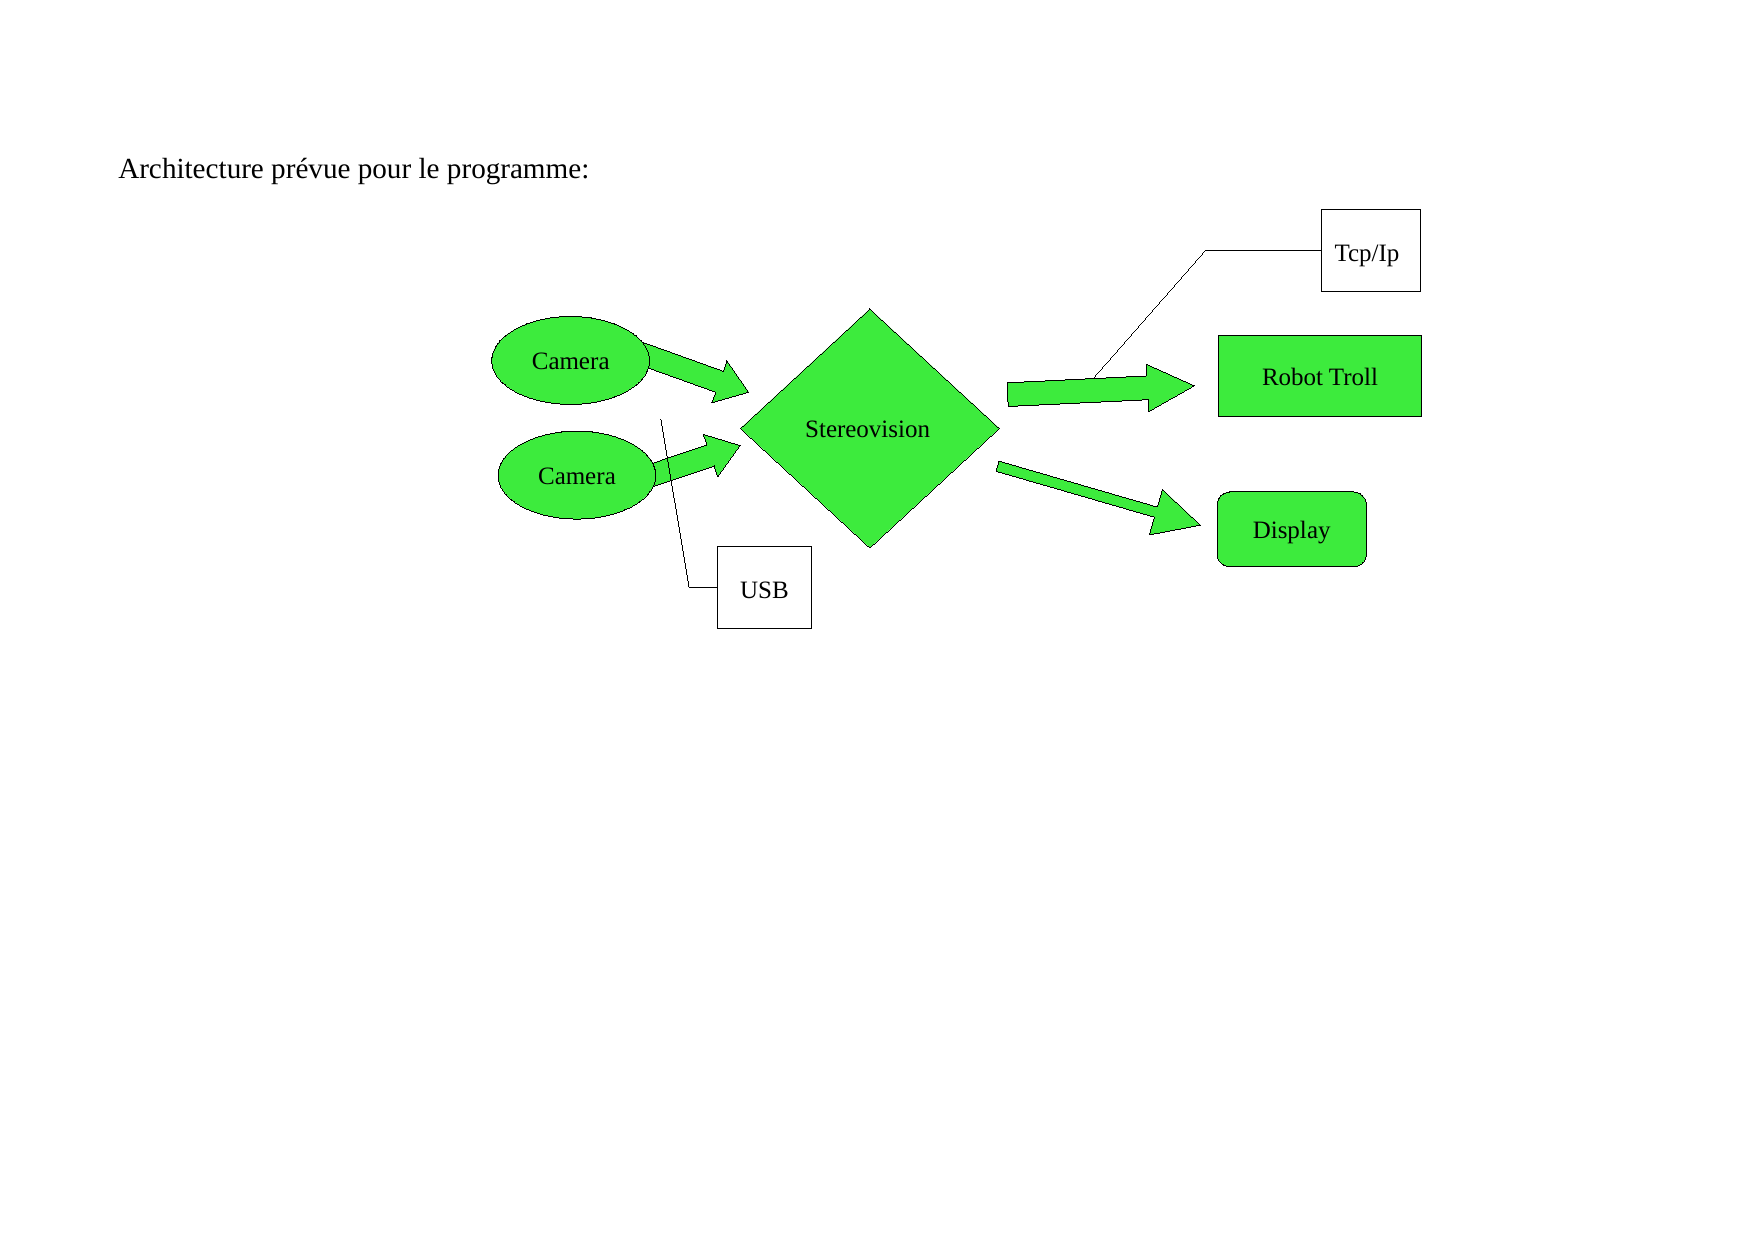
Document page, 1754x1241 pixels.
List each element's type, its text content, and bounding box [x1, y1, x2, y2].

text Architecture prévue pour le programme: [118, 152, 1636, 185]
